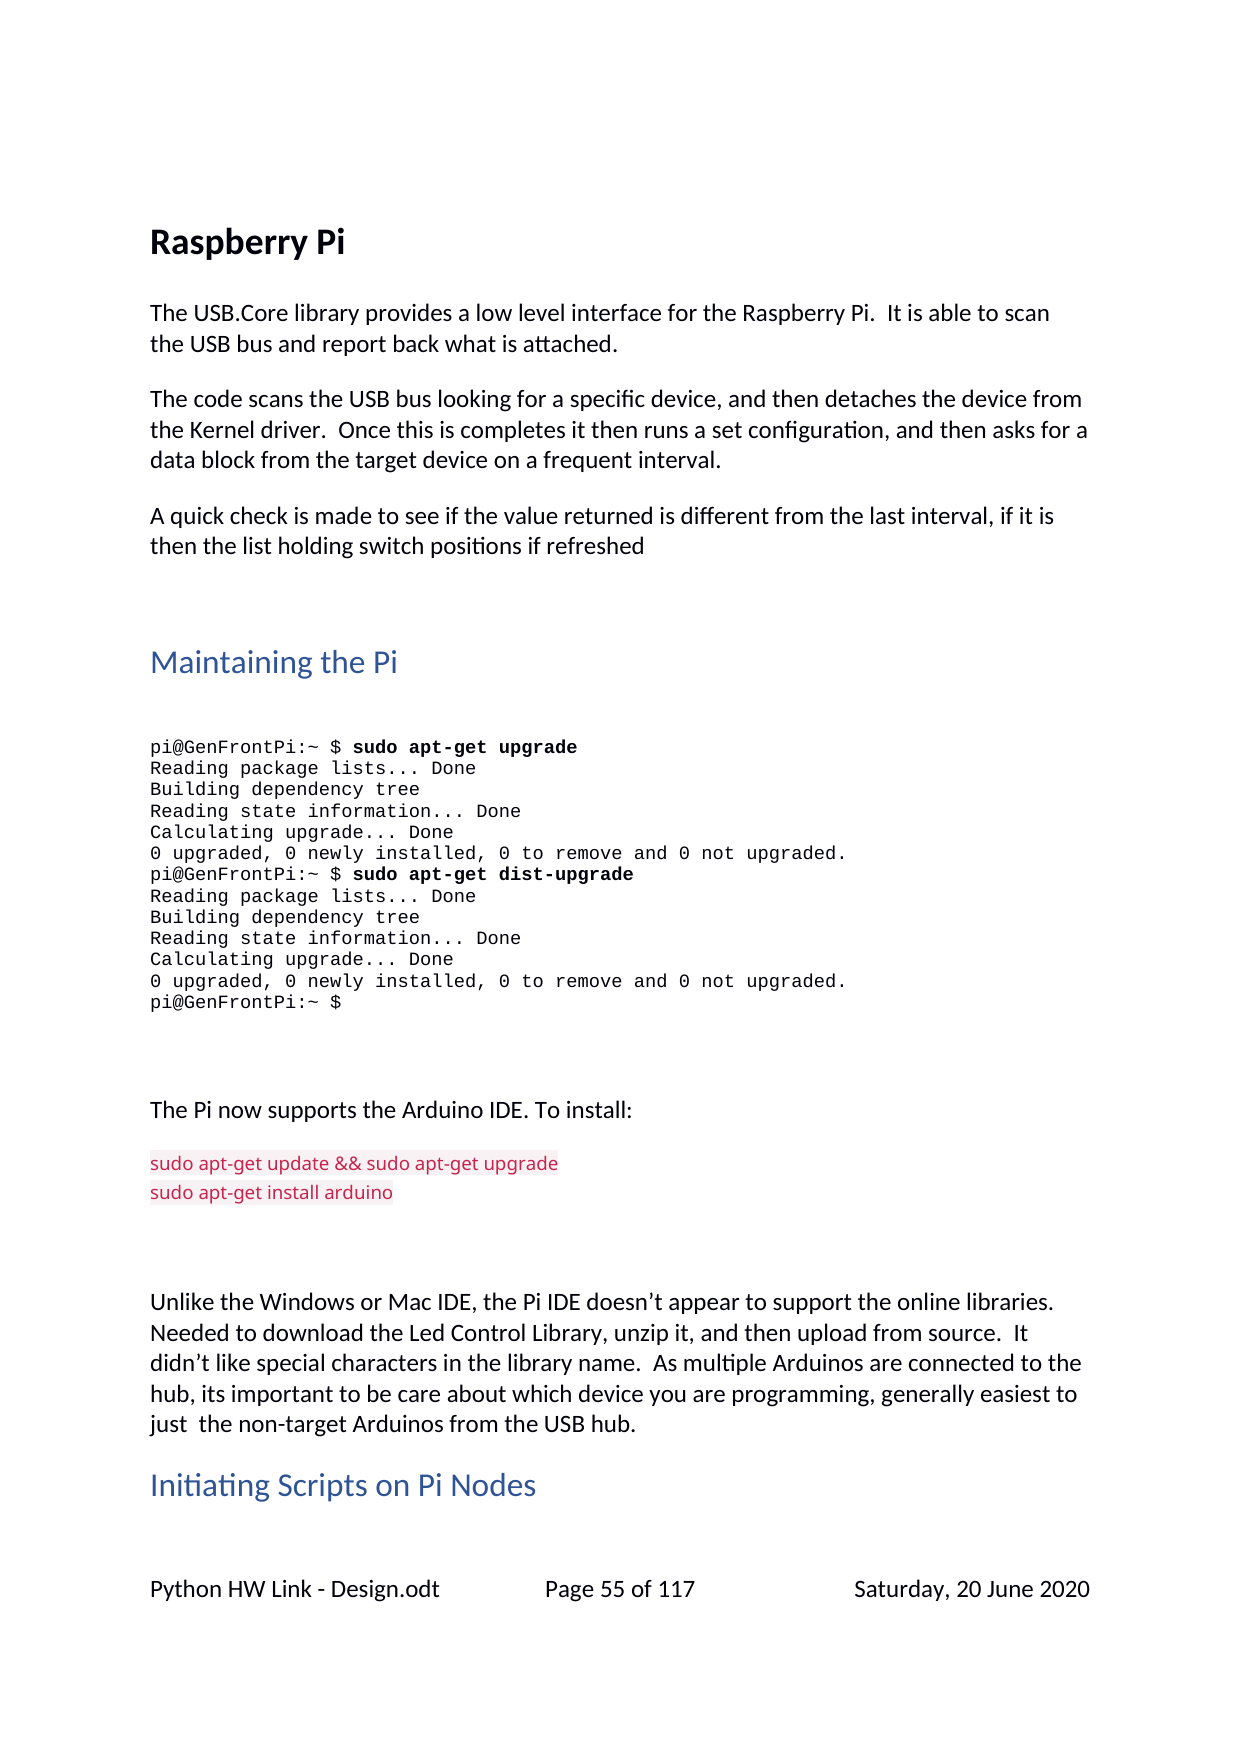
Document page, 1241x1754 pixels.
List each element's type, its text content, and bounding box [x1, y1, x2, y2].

text Building dependency tree [150, 908, 1090, 929]
text Calculating upgrade... Done [150, 950, 1090, 971]
subtitle Initiating Scripts on Pi Nodes [150, 1464, 1090, 1505]
text The USB.Core library provides a low level interface for the Raspberry Pi. It is able to scan the USB bus and report back what is attached. [150, 297, 1090, 358]
text Reading state information... Done [150, 801, 1090, 823]
text The code scans the USB bus looking for a specific device, and then detaches the device from the Kernel driver. Once this is completes it then runs a set configuration, and then asks for a data block from the target device on a frequent interval. [150, 383, 1090, 475]
text Reading package lists... Done [150, 759, 1090, 780]
text Reading package lists... Done [150, 886, 1090, 908]
text Building dependency tree [150, 780, 1090, 801]
text pi@GenFrontPi:~ $ sudo apt-get dist-upgrade [150, 865, 1090, 886]
text A quick check is made to see if the value returned is different from the last interval, if it is then the list holding switch positions if refreshed [150, 500, 1090, 561]
text pi@GenFrontPi:~ $ sudo apt-get upgrade [150, 738, 1090, 759]
subtitle Raspberry Pi [150, 218, 1090, 264]
text Calculating upgrade... Done [150, 823, 1090, 844]
text pi@GenFrontPi:~ $ [150, 993, 1090, 1014]
text 0 upgraded, 0 newly installed, 0 to remove and 0 not upgraded. [150, 971, 1090, 993]
text sudo apt-get update && sudo apt-get upgrade sudo apt-get install arduino [150, 1150, 1090, 1206]
text Reading state information... Done [150, 929, 1090, 950]
text The Pi now supports the Arduino IDE. To install: [150, 1094, 1090, 1125]
subtitle Maintaining the Pi [150, 641, 1090, 682]
text 0 upgraded, 0 newly installed, 0 to remove and 0 not upgraded. [150, 844, 1090, 865]
text Unlike the Windows or Mac IDE, the Pi IDE doesn’t appear to support the online libraries. Needed to download the Led Control Library, unzip it, and then upload from source. It didn’t like special characters in the library name. As multiple Arduinos are connected to the hub, its important to be care about which device you are programming, generally easiest to just the non-target Arduinos from the USB hub. [150, 1286, 1090, 1439]
